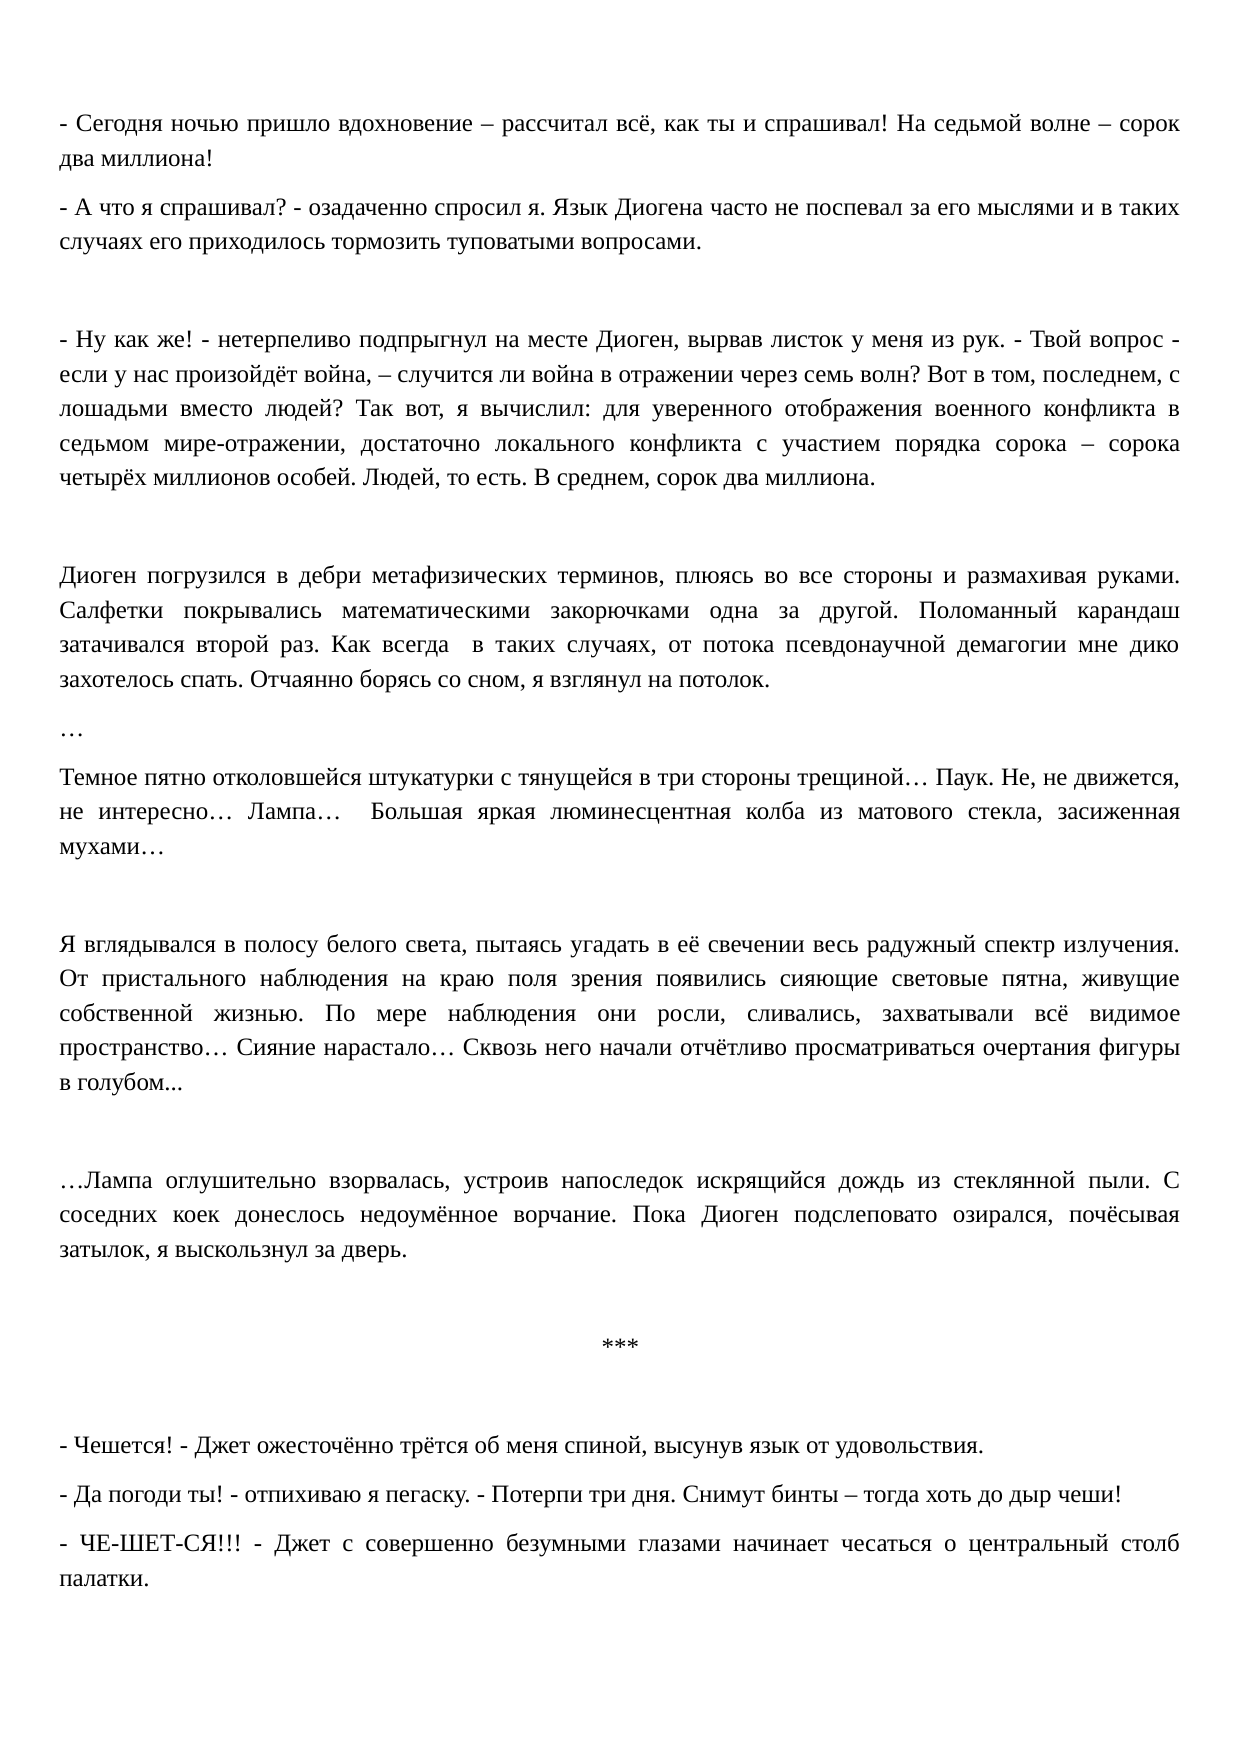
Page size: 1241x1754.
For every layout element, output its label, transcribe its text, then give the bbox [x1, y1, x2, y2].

text - ЧЕ-ШЕТ-СЯ!!! - Джет с совершенно безумными глазами начинает чесаться о центральный столб палатки. [59, 1528, 1181, 1592]
text - Сегодня ночью пришло вдохновение – рассчитал всё, как ты и спрашивал! На седьмой волне – сорок два миллиона! [59, 108, 1181, 171]
text Я вглядывался в полосу белого света, пытаясь угадать в её свечении весь радужный спектр излучения. От пристального наблюдения на краю поля зрения появились сияющие световые пятна, живущие собственной жизнью. По мере наблюдения они росли, сливались, захватывали всё видимое пространство… Сияние нарастало… Сквозь него начали отчётливо просматриваться очертания фигуры в голубом... [59, 929, 1181, 1096]
text - А что я спрашивал? - озадаченно спросил я. Язык Диогена часто не поспевал за его мыслями и в таких случаях его приходилось тормозить туповатыми вопросами. [59, 192, 1181, 255]
text - Да погоди ты! - отпихиваю я пегаску. - Потерпи три дня. Снимут бинты – тогда хоть до дыр чеши! [59, 1479, 1181, 1508]
text … [59, 713, 1181, 742]
text …Лампа оглушительно взорвалась, устроив напоследок искрящийся дождь из стеклянной пыли. С соседних коек донеслось недоумённое ворчание. Пока Диоген подслеповато озирался, почёсывая затылок, я выскользнул за дверь. [59, 1165, 1181, 1263]
text Диоген погрузился в дебри метафизических терминов, плюясь во все стороны и размахивая руками. Салфетки покрывались математическими закорючками одна за другой. Поломанный карандаш затачивался второй раз. Как всегда в таких случаях, от потока псевдонаучной демагогии мне дико захотелось спать. Отчаянно борясь со сном, я взглянул на потолок. [59, 560, 1181, 692]
text - Ну как же! - нетерпеливо подпрыгнул на месте Диоген, вырвав листок у меня из рук. - Твой вопрос - если у нас произойдёт война, – случится ли война в отражении через семь волн? Вот в том, последнем, с лошадьми вместо людей? Так вот, я вычислил: для уверенного отображения военного конфликта в седьмом мире-отражении, достаточно локального конфликта с участием порядка сорока – сорока четырёх миллионов особей. Людей, то есть. В среднем, сорок два миллиона. [59, 324, 1181, 491]
text *** [59, 1332, 1181, 1361]
text Темное пятно отколовшейся штукатурки с тянущейся в три стороны трещиной… Паук. Не, не движется, не интересно… Лампа… Большая яркая люминесцентная колба из матового стекла, засиженная мухами… [59, 762, 1181, 859]
text - Чешется! - Джет ожесточённо трётся об меня спиной, высунув язык от удовольствия. [59, 1430, 1181, 1459]
